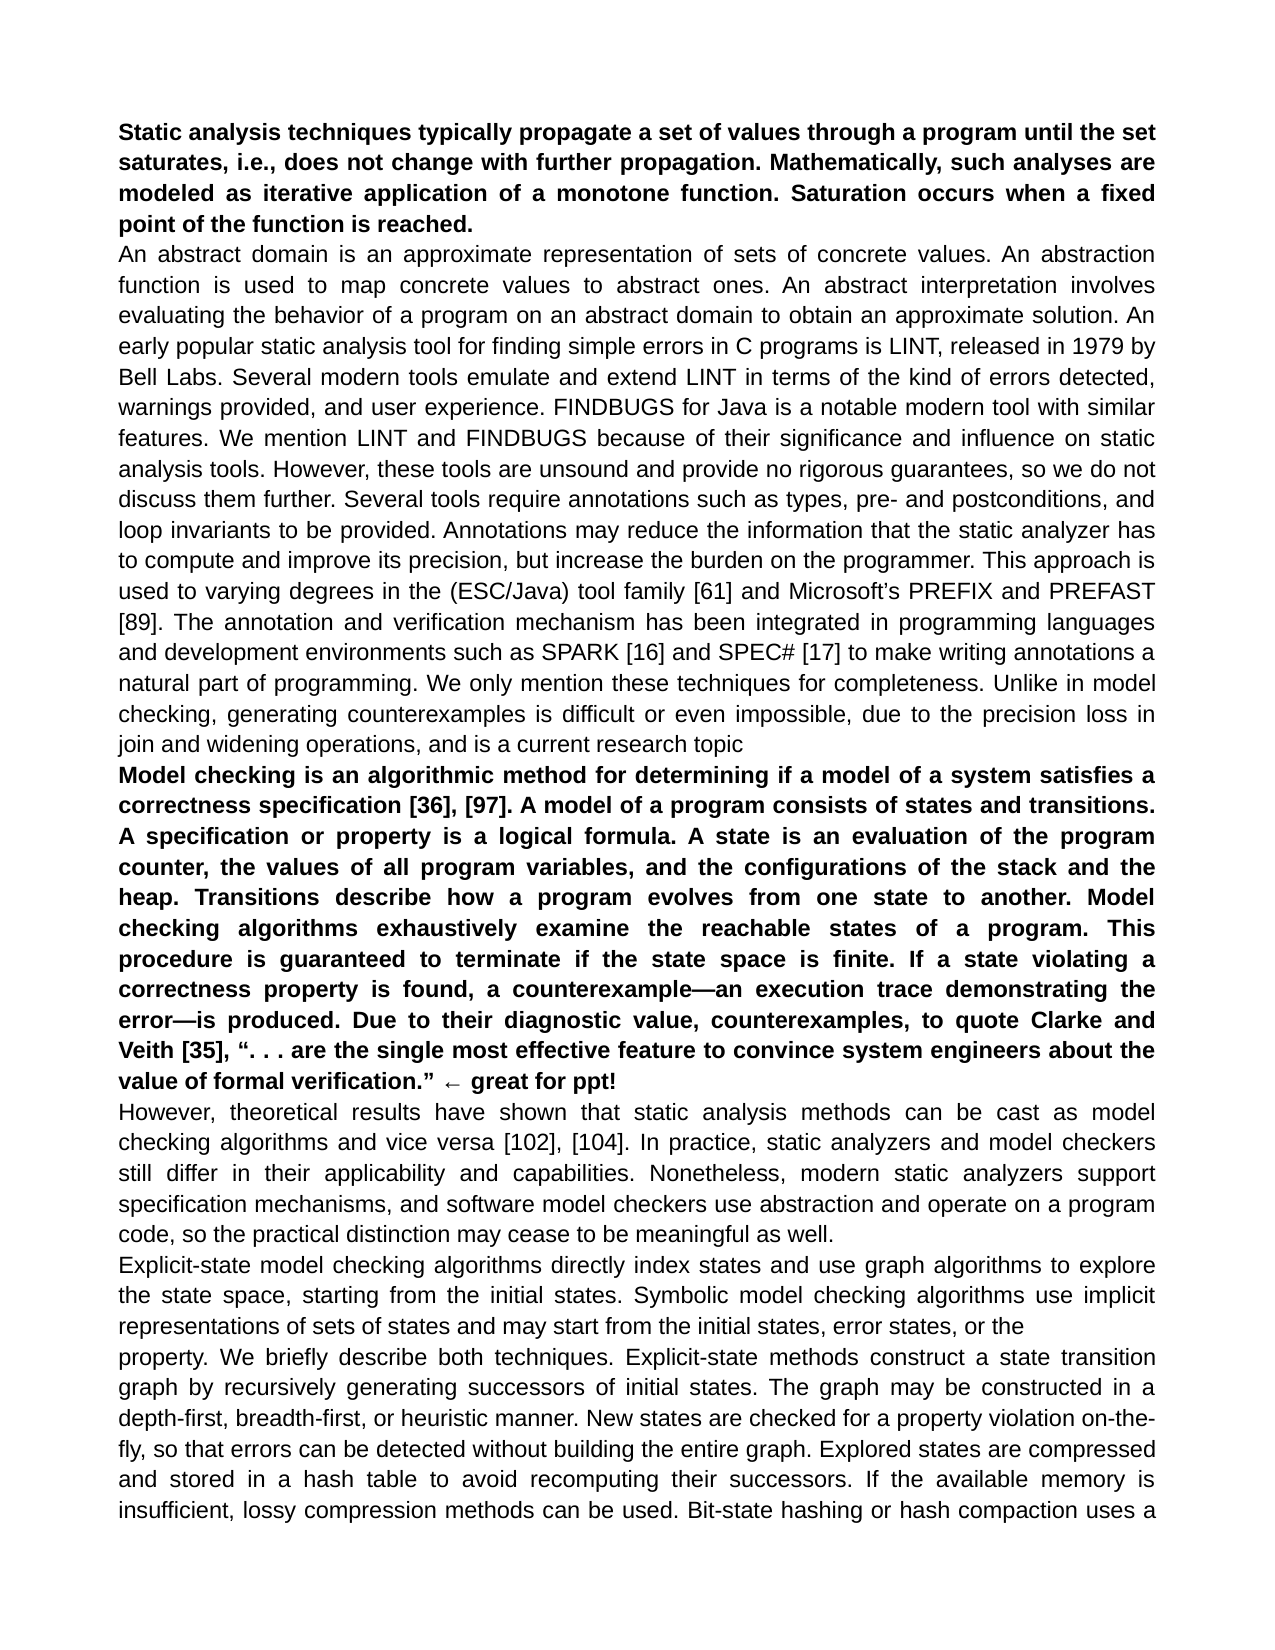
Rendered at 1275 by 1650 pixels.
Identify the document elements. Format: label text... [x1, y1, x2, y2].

text However, theoretical results have shown that static analysis methods can be cast as model checking algorithms and vice versa [102], [104]. In practice, static analyzers and model checkers still differ in their applicability and capabilities. Nonetheless, modern static analyzers support specification mechanisms, and software model checkers use abstraction and operate on a program code, so the practical distinction may cease to be meaningful as well. [118, 1098, 1157, 1247]
text Explicit-state model checking algorithms directly index states and use graph algorithms to explore the state space, starting from the initial states. Symbolic model checking algorithms use implicit representations of sets of states and may start from the initial states, error states, or the [118, 1251, 1157, 1339]
text An abstract domain is an approximate representation of sets of concrete values. An abstraction function is used to map concrete values to abstract ones. An abstract interpretation involves evaluating the behavior of a program on an abstract domain to obtain an approximate solution. An early popular static analysis tool for finding simple errors in C programs is LINT, released in 1979 by Bell Labs. Several modern tools emulate and extend LINT in terms of the kind of errors detected, warnings provided, and user experience. FINDBUGS for Java is a notable modern tool with similar features. We mention LINT and FINDBUGS because of their significance and influence on static analysis tools. However, these tools are unsound and provide no rigorous guarantees, so we do not discuss them further. Several tools require annotations such as types, pre- and postconditions, and loop invariants to be provided. Annotations may reduce the information that the static analyzer has to compute and improve its precision, but increase the burden on the programmer. This approach is used to varying degrees in the (ESC/Java) tool family [61] and Microsoft’s PREFIX and PREFAST [89]. The annotation and verification mechanism has been integrated in programming languages and development environments such as SPARK [16] and SPEC# [17] to make writing annotations a natural part of programming. We only mention these techniques for completeness. Unlike in model checking, generating counterexamples is difficult or even impossible, due to the precision loss in join and widening operations, and is a current research topic [118, 241, 1157, 757]
text Static analysis techniques typically propagate a set of values through a program until the set saturates, i.e., does not change with further propagation. Mathematically, such analyses are modeled as iterative application of a monotone function. Saturation occurs when a fixed point of the function is reached. [118, 118, 1157, 237]
text property. We briefly describe both techniques. Explicit-state methods construct a state transition graph by recursively generating successors of initial states. The graph may be constructed in a depth-first, breadth-first, or heuristic manner. New states are checked for a property violation on-the-fly, so that errors can be detected without building the entire graph. Explored states are compressed and stored in a hash table to avoid recomputing their successors. If the available memory is insufficient, lossy compression methods can be used. Bit-state hashing or hash compaction uses a [118, 1343, 1157, 1523]
text Model checking is an algorithmic method for determining if a model of a system satisfies a correctness specification [36], [97]. A model of a program consists of states and transitions. A specification or property is a logical formula. A state is an evaluation of the program counter, the values of all program variables, and the configurations of the stack and the heap. Transitions describe how a program evolves from one state to another. Model checking algorithms exhaustively examine the reachable states of a program. This procedure is guaranteed to terminate if the state space is finite. If a state violating a correctness property is found, a counterexample—an execution trace demonstrating the error—is produced. Due to their diagnostic value, counterexamples, to quote Clarke and Veith [35], “. . . are the single most effective feature to convince system engineers about the value of formal verification.” ← great for ppt! [118, 761, 1157, 1094]
